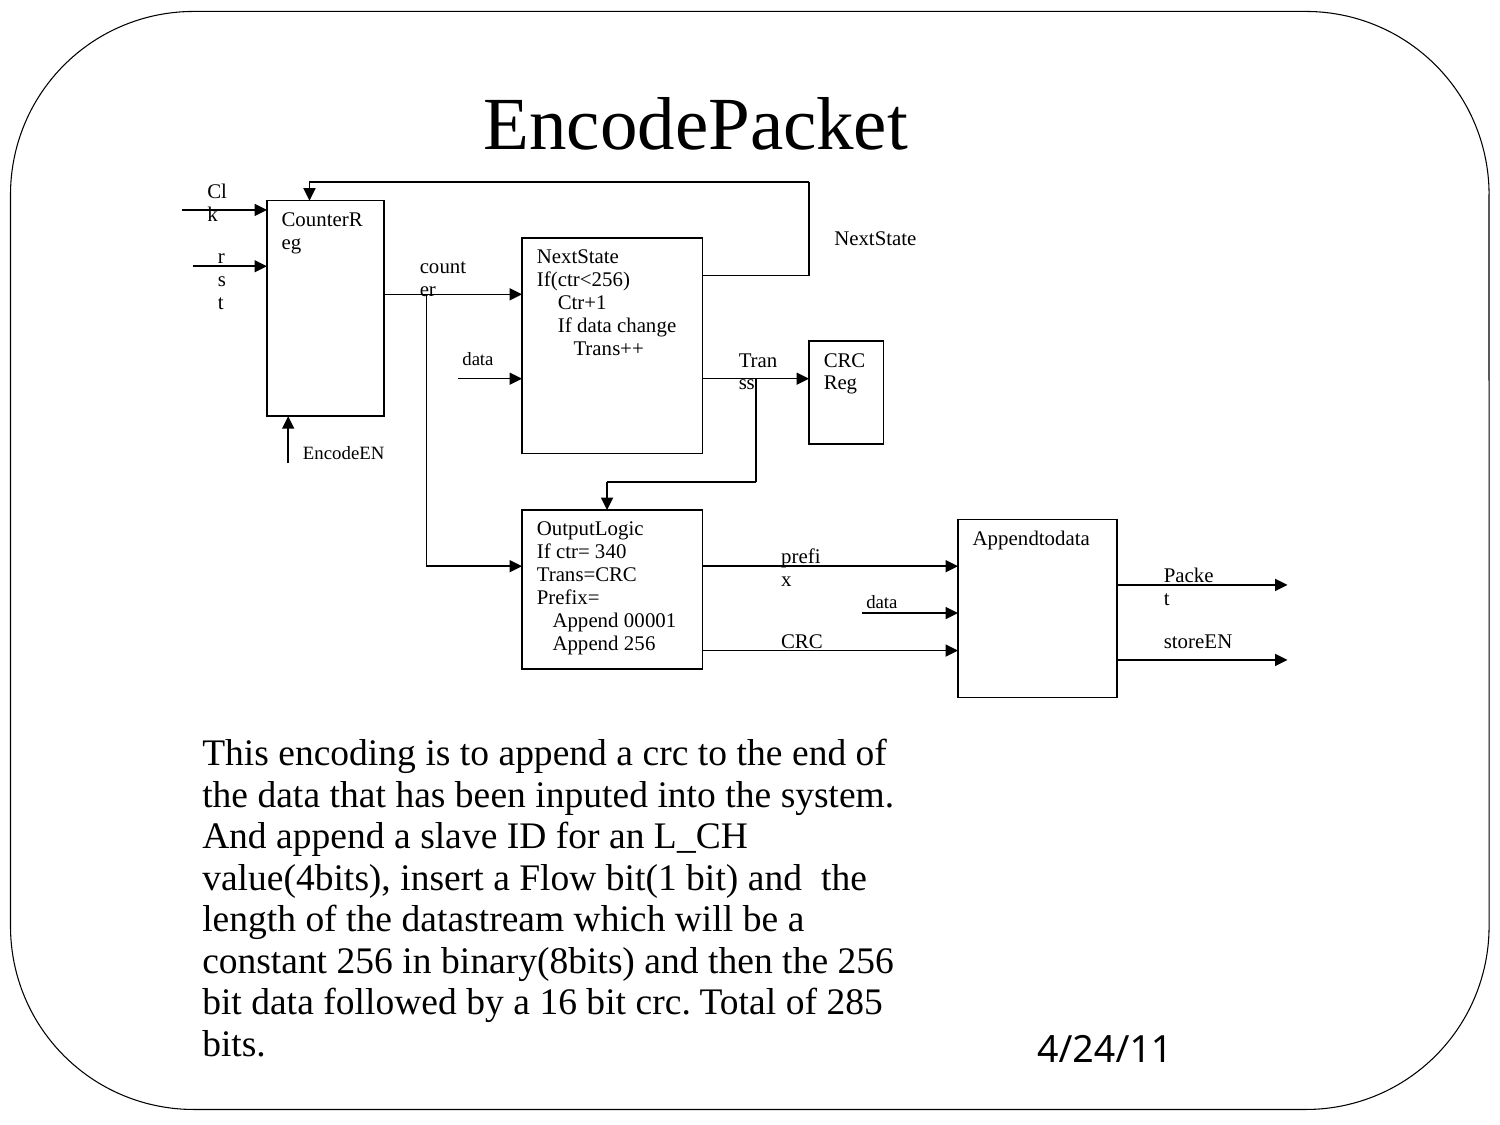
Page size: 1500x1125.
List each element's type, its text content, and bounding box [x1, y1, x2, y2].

text_box NextState [819, 219, 937, 257]
text_box Transs [724, 341, 799, 370]
text_box EncodeEN [289, 434, 406, 463]
text_box CRC Reg [809, 341, 884, 445]
text_box Clk [192, 172, 246, 210]
text_box Appendtodata [957, 519, 1118, 698]
text_box data [851, 584, 916, 613]
text_box This encoding is to append a crc to the end of the data that has been inputed into the system. And append a slave ID for an L_CH value(4bits), insert a Flow bit(1 bit) and the length of the datastream which will be a constant 256 in binary(8bits) and then the 256 bit data followed by a 16 bit crc. Total of 285 bits. [187, 725, 953, 866]
text_box NextState If(ctr<256) Ctr+1 If data change Trans++ [522, 238, 703, 454]
text_box prefix [766, 538, 841, 567]
text_box rst [203, 238, 246, 267]
text_box OutputLogic If ctr= 340 Trans=CRC Prefix= Append 00001 Append 256 [522, 509, 703, 670]
text_box EncodePacket [425, 75, 968, 160]
text_box Packet [1149, 556, 1235, 585]
text_box data [447, 341, 512, 370]
text_box CRC [766, 622, 841, 651]
text_box counter [405, 247, 491, 285]
text_box storeEN [1149, 622, 1256, 660]
text_box CounterReg [266, 200, 384, 417]
